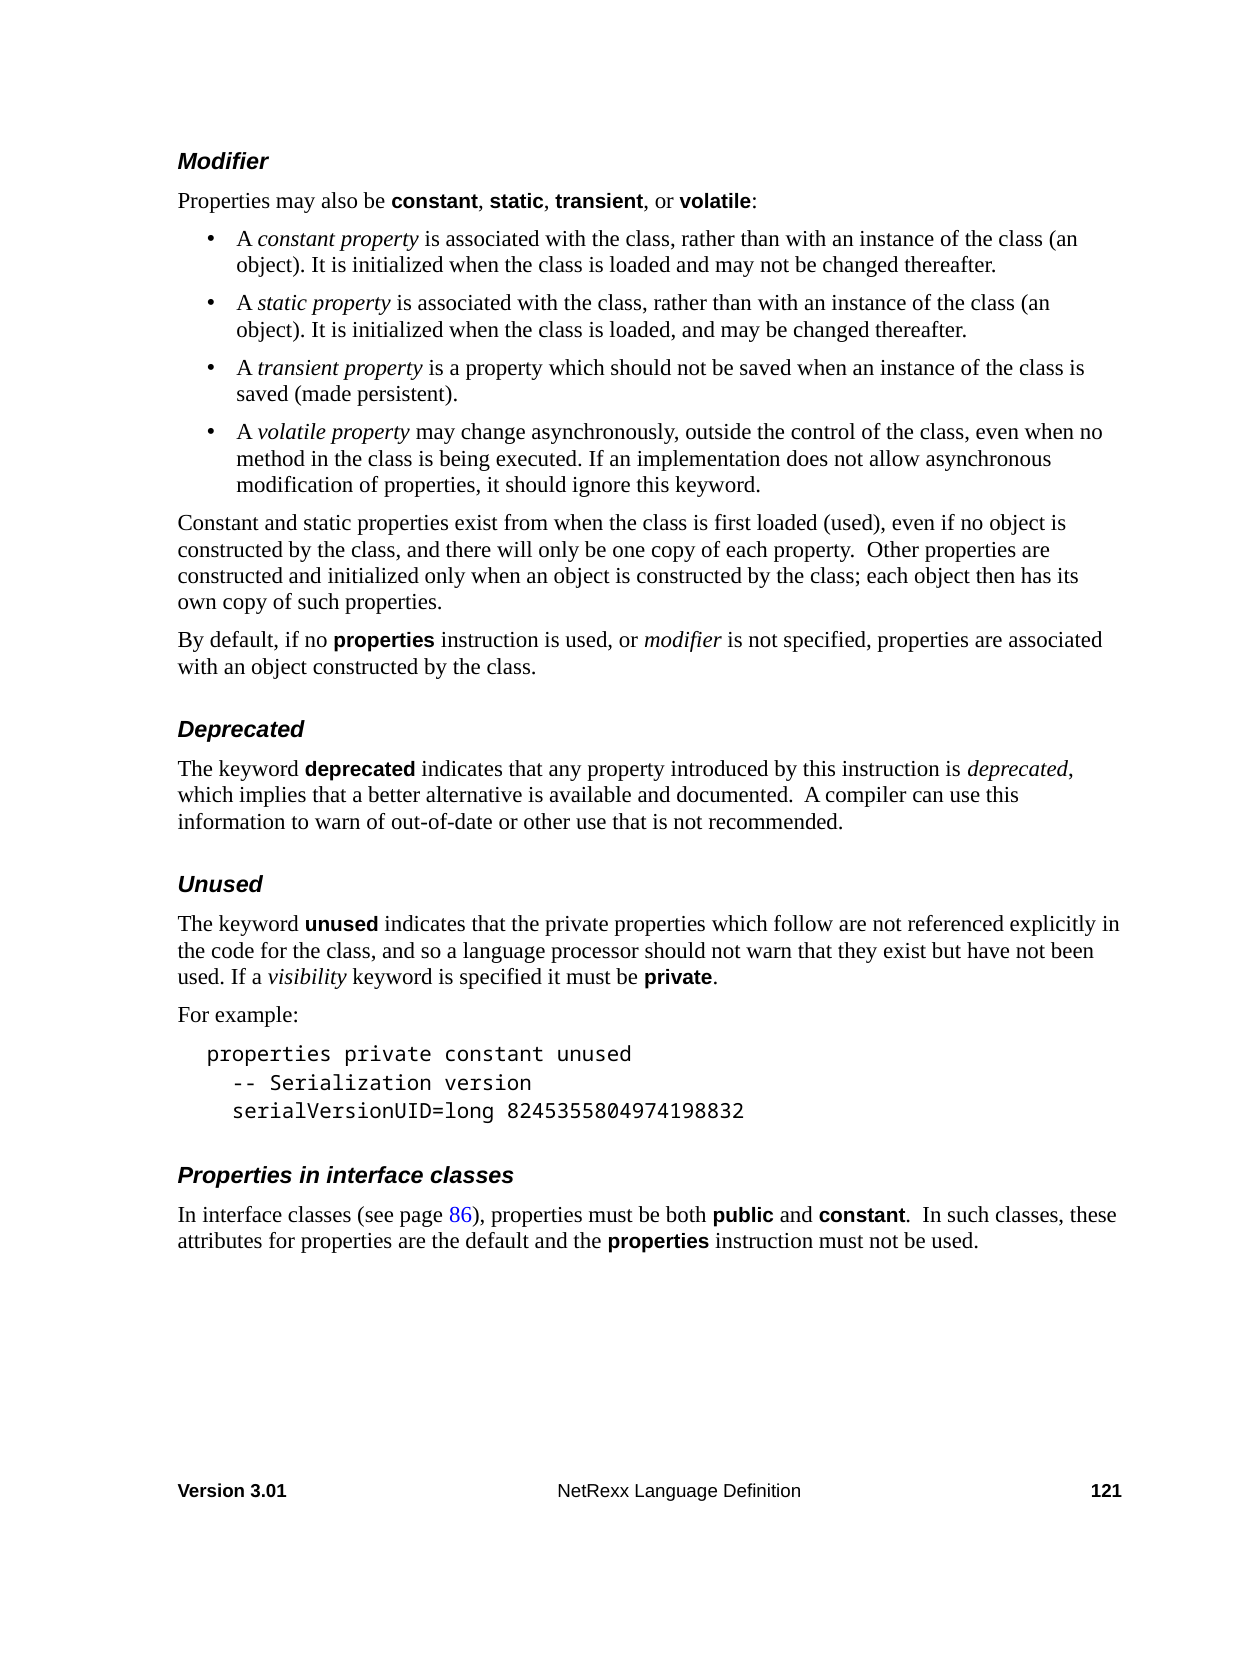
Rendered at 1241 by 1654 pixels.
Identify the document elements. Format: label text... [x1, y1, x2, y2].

list A volatile property may change asynchronously, outside the control of the class, even when no method in the class is being executed. If an implementation does not allow asynchronous modification of properties, it should ignore this keyword. [207, 418, 1122, 497]
subtitle Properties in interface classes [177, 1161, 1122, 1188]
text properties private constant unused -- Serialization version serialVersionUID=long 8245355804974198832 [207, 1039, 1122, 1124]
text Properties may also be constant, static, transient, or volatile: [177, 187, 1122, 213]
list A transient property is a property which should not be saved when an instance of the class is saved (made persistent). [207, 354, 1122, 407]
list A constant property is associated with the class, rather than with an instance of the class (an object). It is initialized when the class is loaded and may not be changed thereafter. [207, 225, 1122, 278]
list A static property is associated with the class, rather than with an instance of the class (an object). It is initialized when the class is loaded, and may be changed thereafter. [207, 289, 1122, 342]
subtitle Deprecated [177, 716, 1122, 743]
text In interface classes (see page 82), properties must be both public and constant. In such classes, these attributes for properties are the default and the properties instruction must not be used. [177, 1201, 1122, 1253]
text Constant and static properties exist from when the class is first loaded (used), even if no object is constructed by the class, and there will only be one copy of each property. Other properties are constructed and initialized only when an object is constructed by the class; each object then has its own copy of such properties. [177, 509, 1122, 615]
text The keyword deprecated indicates that any property introduced by this instruction is deprecated, which implies that a better alternative is available and documented. A compiler can use this information to warn of out-of-date or other use that is not recommended. [177, 755, 1122, 834]
subtitle Unused [177, 871, 1122, 898]
text By default, if no properties instruction is used, or modifier is not specified, properties are associated with an object constructed by the class. [177, 626, 1122, 679]
text The keyword unused indicates that the private properties which follow are not referenced explicitly in the code for the class, and so a language processor should not warn that they exist but have not been used. If a visibility keyword is specified it must be private. [177, 910, 1122, 989]
subtitle Modifier [177, 148, 1122, 174]
text For example: [177, 1001, 1122, 1027]
